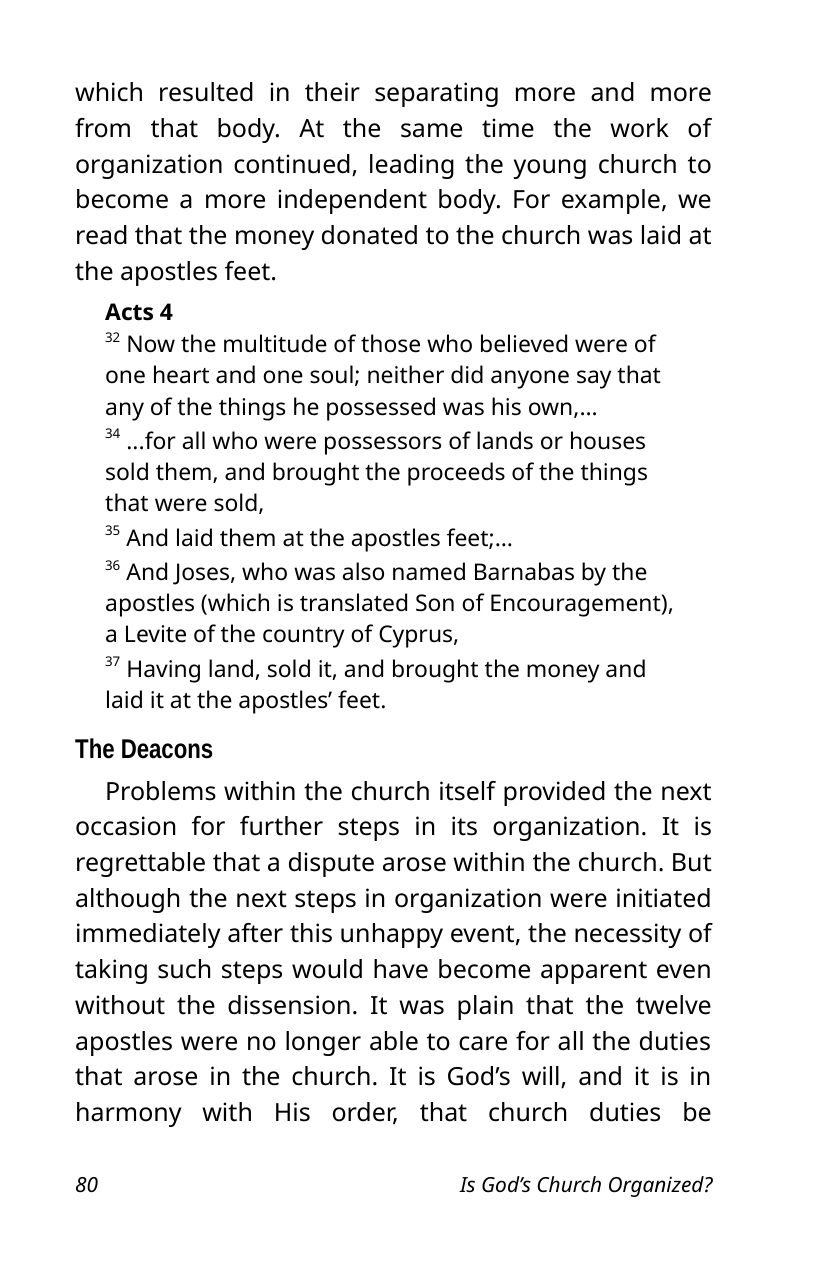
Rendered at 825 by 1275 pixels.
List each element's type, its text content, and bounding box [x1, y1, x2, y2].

text 32 Now the multitude of those who believed were of one heart and one soul; neither did anyone say that any of the things he possessed was his own,… [105, 328, 682, 422]
text 35 And laid them at the apostles feet;… [105, 522, 682, 553]
text Acts 4 [105, 295, 712, 327]
text which resulted in their separating more and more from that body. At the same time the work of organization continued, leading the young church to become a more independent body. For example, we read that the money donated to the church was laid at the apostles feet. [75, 75, 712, 288]
subtitle The Deacons [75, 733, 712, 764]
text 34 ...for all who were possessors of lands or houses sold them, and brought the proceeds of the things that were sold, [105, 425, 682, 519]
text Problems within the church itself provided the next occasion for further steps in its organization. It is regrettable that a dispute arose within the church. But although the next steps in organization were initiated immediately after this unhappy event, the necessity of taking such steps would have become apparent even without the dissension. It was plain that the twelve apostles were no longer able to care for all the duties that arose in the church. It is God’s will, and it is in harmony with His order, that church duties be [75, 773, 712, 1129]
text 37 Having land, sold it, and brought the money and laid it at the apostles’ feet. [105, 653, 682, 715]
text 36 And Joses, who was also named Barnabas by the apostles (which is translated Son of Encouragement), a Levite of the country of Cyprus, [105, 556, 682, 650]
